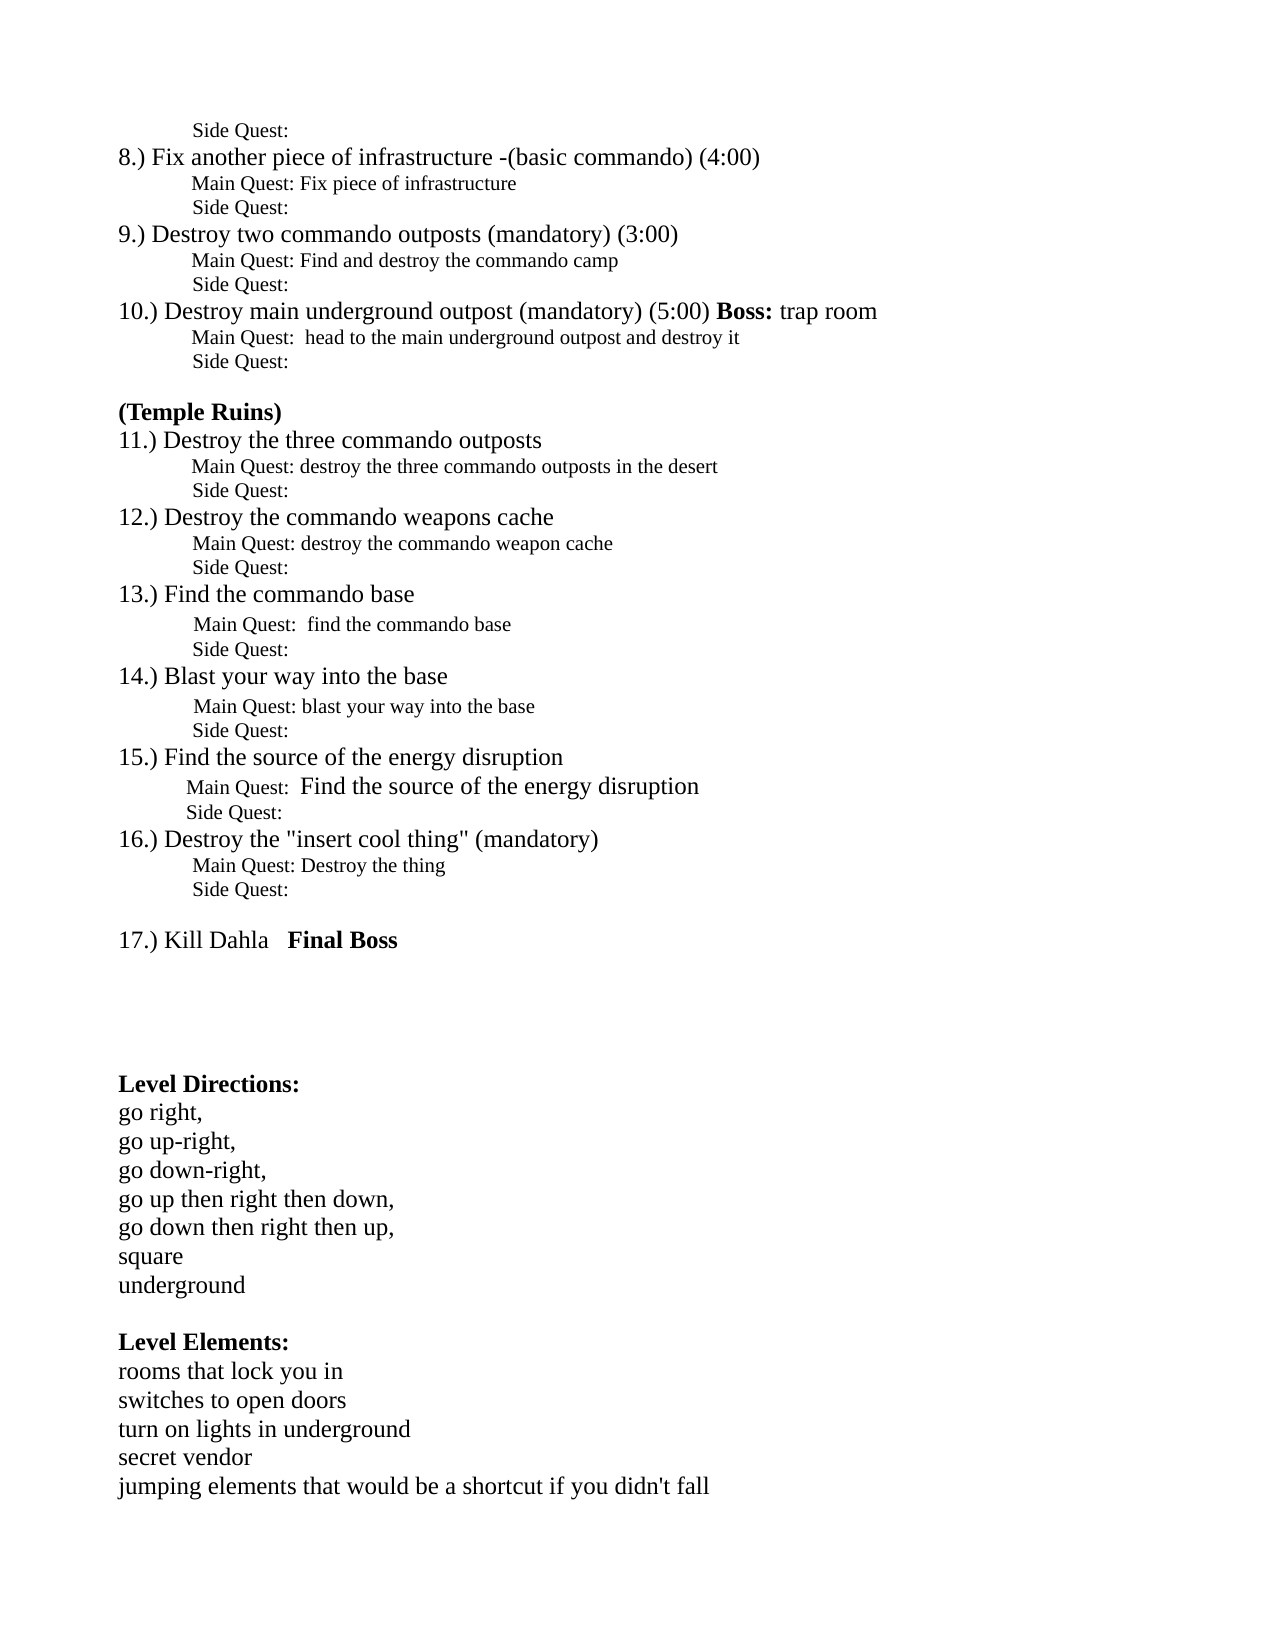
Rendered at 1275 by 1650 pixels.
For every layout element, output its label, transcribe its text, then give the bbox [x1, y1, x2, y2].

text underground [118, 1270, 1157, 1299]
text Main Quest: destroy the commando weapon cache [118, 531, 1157, 555]
text Main Quest: find the commando base [118, 608, 1157, 637]
text Side Quest: [118, 555, 1157, 579]
text 11.) Destroy the three commando outposts [118, 426, 1157, 454]
text 17.) Kill Dahla Final Boss [118, 925, 1157, 954]
text Side Quest: [118, 718, 1157, 742]
text Side Quest: [118, 877, 1157, 901]
text Side Quest: [118, 195, 1157, 219]
text rooms that lock you in [118, 1356, 1157, 1385]
text Side Quest: [118, 637, 1157, 661]
text jumping elements that would be a shortcut if you didn't fall [118, 1471, 1157, 1500]
text Side Quest: [118, 800, 1157, 824]
text Main Quest: blast your way into the base [118, 690, 1157, 718]
text Level Elements: [118, 1327, 1157, 1356]
text Main Quest: head to the main underground outpost and destroy it [118, 325, 1157, 349]
text Side Quest: [118, 349, 1157, 373]
text 10.) Destroy main underground outpost (mandatory) (5:00) Boss: trap room [118, 296, 1157, 325]
text (Temple Ruins) [118, 397, 1157, 426]
text square [118, 1241, 1157, 1270]
text Main Quest: destroy the three commando outposts in the desert [118, 454, 1157, 478]
text Main Quest: Fix piece of infrastructure [118, 171, 1157, 195]
text Level Directions: [118, 1069, 1157, 1097]
text 16.) Destroy the "insert cool thing" (mandatory) [118, 824, 1157, 853]
text Side Quest: [118, 478, 1157, 502]
text 9.) Destroy two commando outposts (mandatory) (3:00) [118, 219, 1157, 248]
text turn on lights in underground [118, 1414, 1157, 1442]
text go up-right, [118, 1126, 1157, 1155]
text Main Quest: Find the source of the energy disruption [118, 771, 1157, 800]
text go down-right, [118, 1155, 1157, 1184]
text switches to open doors [118, 1385, 1157, 1414]
text Main Quest: Find and destroy the commando camp [118, 248, 1157, 272]
text 12.) Destroy the commando weapons cache [118, 502, 1157, 531]
text 13.) Find the commando base [118, 579, 1157, 608]
text 14.) Blast your way into the base [118, 661, 1157, 690]
text Side Quest: [118, 272, 1157, 296]
text 8.) Fix another piece of infrastructure -(basic commando) (4:00) [118, 142, 1157, 171]
text Main Quest: Destroy the thing [118, 853, 1157, 877]
text go right, [118, 1097, 1157, 1126]
text go up then right then down, [118, 1184, 1157, 1212]
text Side Quest: [118, 118, 1157, 142]
text 15.) Find the source of the energy disruption [118, 742, 1157, 771]
text secret vendor [118, 1442, 1157, 1471]
text go down then right then up, [118, 1212, 1157, 1241]
